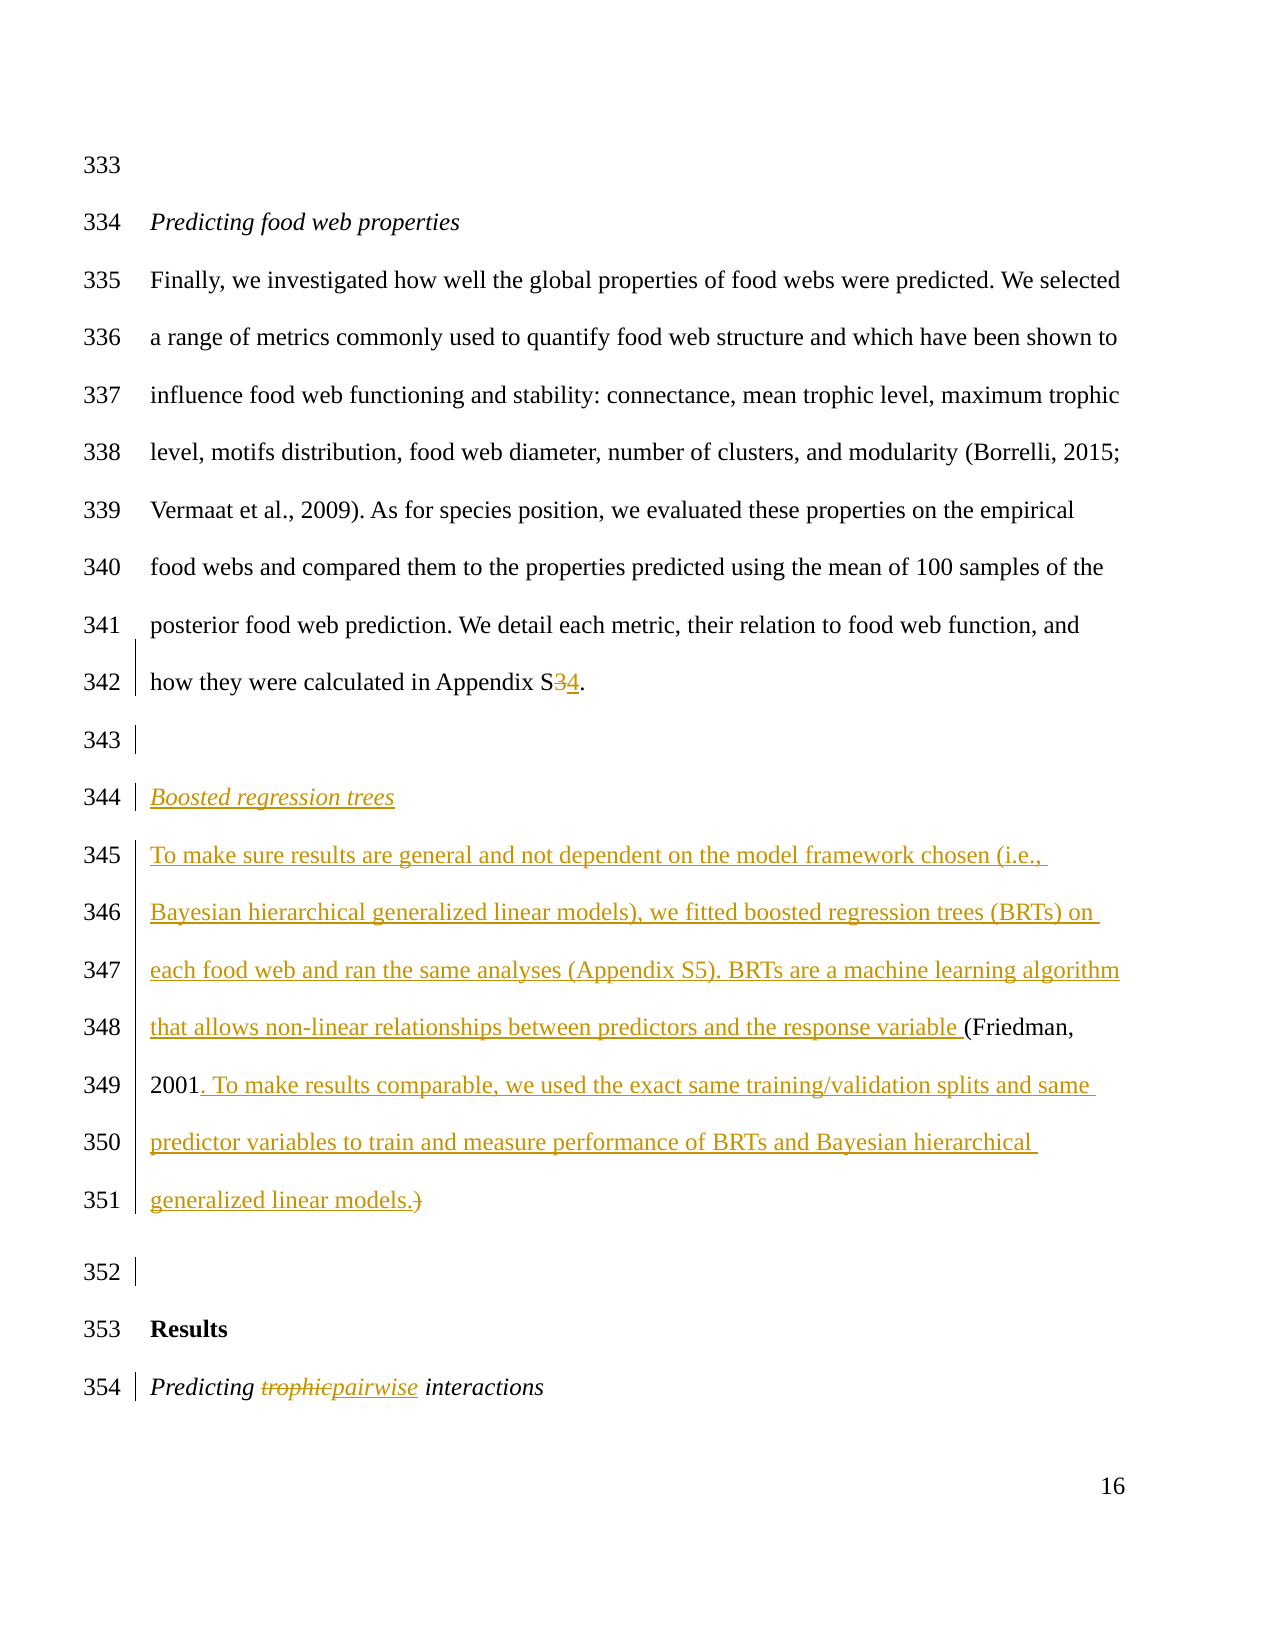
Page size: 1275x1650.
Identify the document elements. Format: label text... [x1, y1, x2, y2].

text Predicting pairwise interactions [150, 1372, 1125, 1401]
text Results [150, 1314, 1125, 1343]
text To make sure results are general and not dependent on the model framework chosen (i.e., Bayesian hierarchical generalized linear models), we fitted boosted regression trees (BRTs) on each food web and ran the same analyses (Appendix S5). BRTs are a machine learning algorithm that allows non-linear relationships between predictors and the response variable ￹(Friedman, 2001. To make results comparable, we used the exact same training/validation splits and same predictor variables to train and measure performance of BRTs and Bayesian hierarchical generalized linear models. [150, 840, 1125, 1214]
text Boosted regression trees [150, 782, 1125, 811]
text Finally, we investigated how well the global properties of food webs were predicted. We selected a range of metrics commonly used to quantify food web structure and which have been shown to influence food web functioning and stability: connectance, mean trophic level, maximum trophic level, motifs distribution, food web diameter, number of clusters, and modularity (Borrelli, 2015; Vermaat et al., 2009). As for species position, we evaluated these properties on the empirical food webs and compared them to the properties predicted using the mean of 100 samples of the posterior food web prediction. We detail each metric, their relation to food web function, and how they were calculated in Appendix S4. [150, 265, 1125, 696]
text Predicting food web properties [150, 207, 1125, 236]
